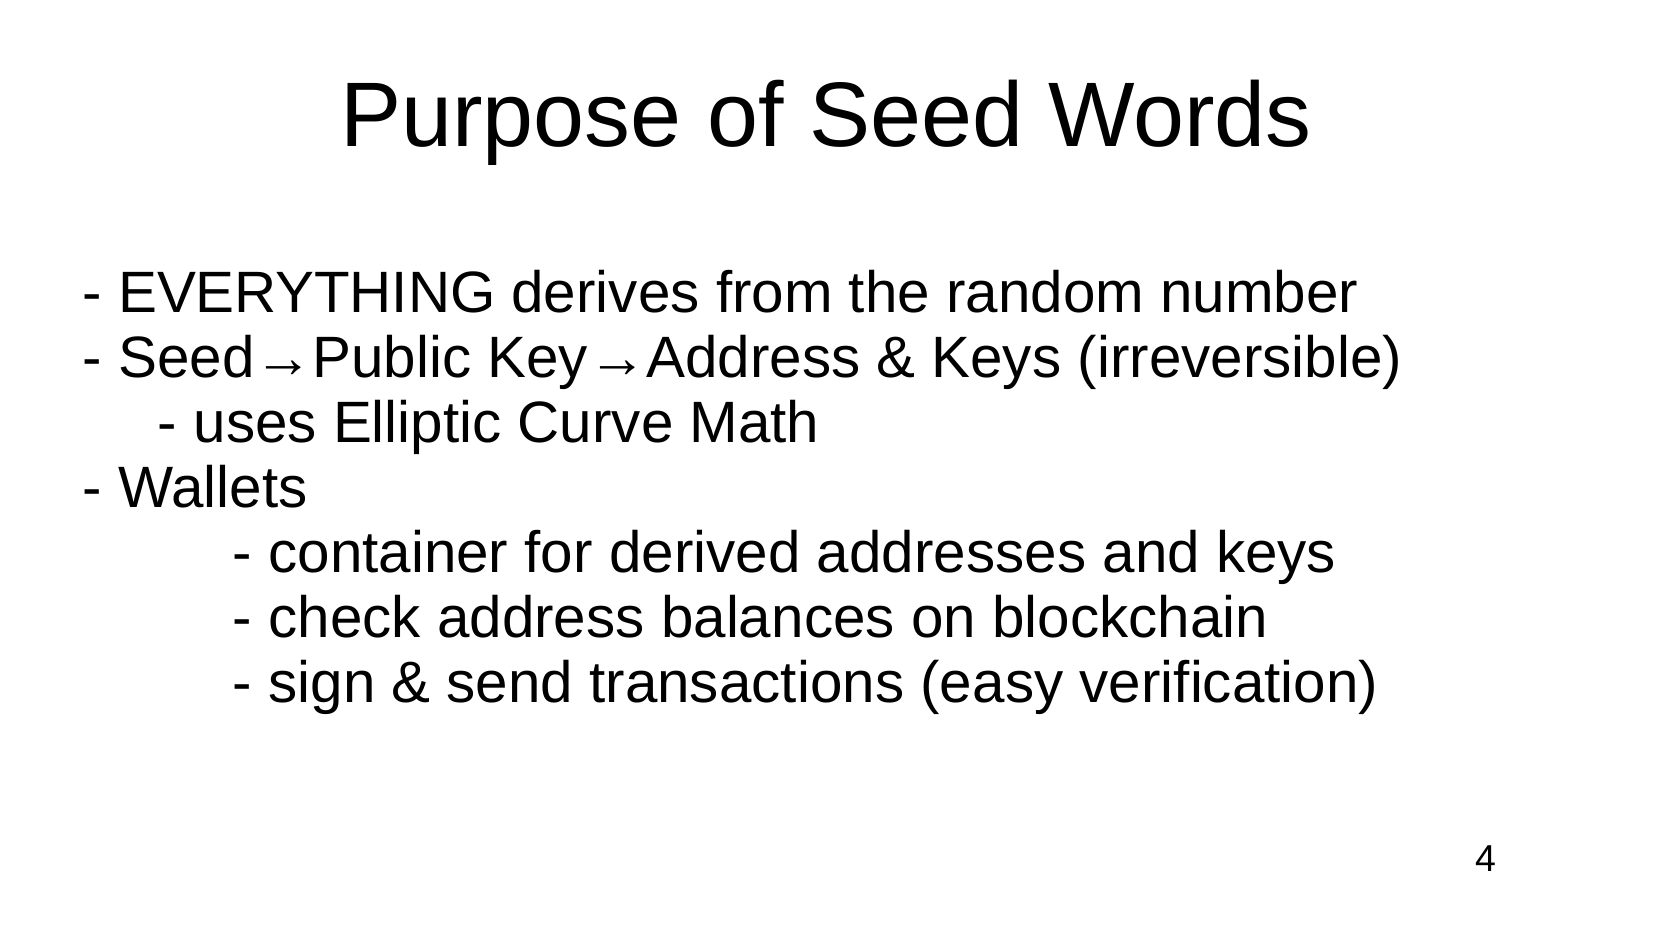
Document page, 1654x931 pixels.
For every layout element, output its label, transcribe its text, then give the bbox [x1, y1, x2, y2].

title Purpose of Seed Words [82, 37, 1571, 193]
text_box - EVERYTHING derives from the random number - Seed→Public Key→Address & Keys (irreversible) - uses Elliptic Curve Math - Wallets - container for derived addresses and keys - check address balances on blockchain - sign & send transactions (easy verification) [82, 217, 1571, 757]
text_box [1460, 829, 1654, 901]
